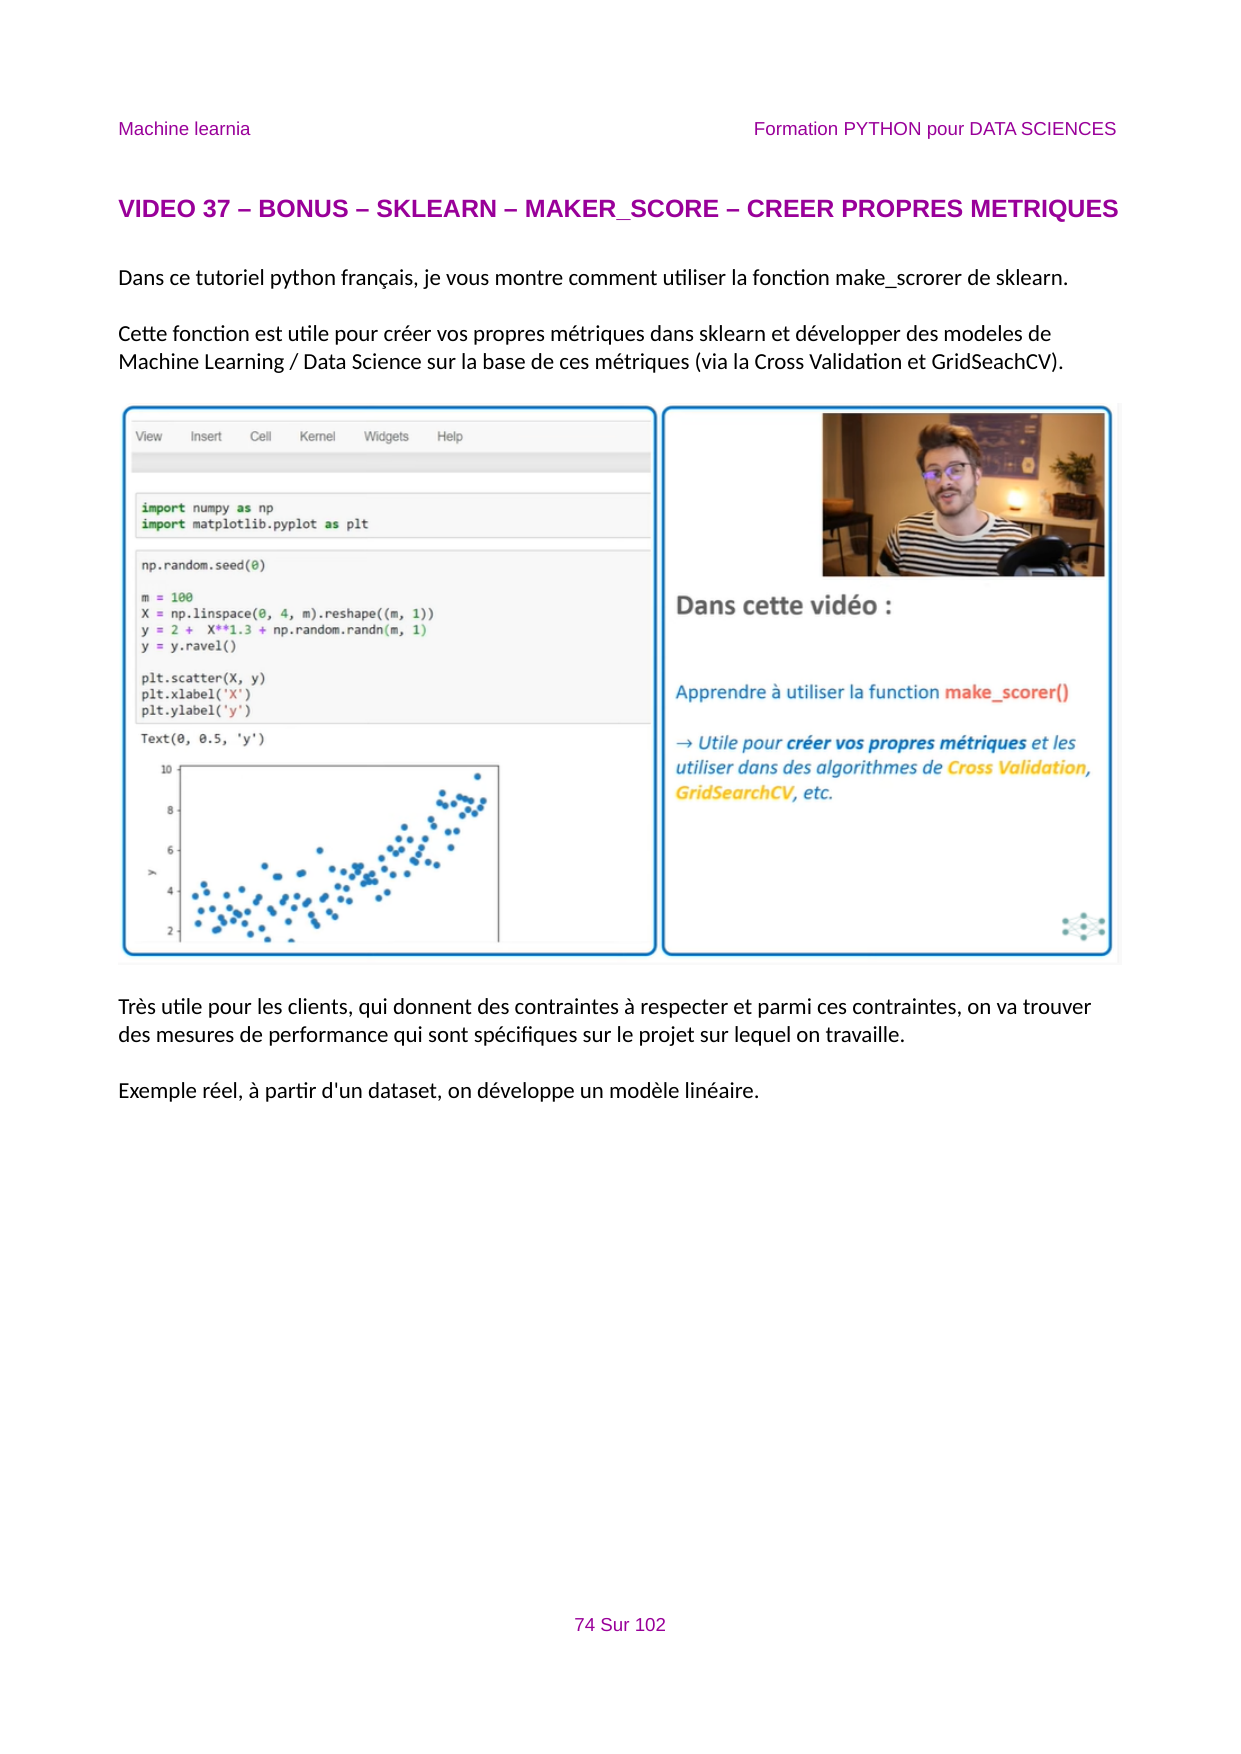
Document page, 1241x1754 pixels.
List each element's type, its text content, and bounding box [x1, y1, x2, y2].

text Dans ce tutoriel python français, je vous montre comment utiliser la fonction make_scrorer de sklearn. [118, 263, 1122, 291]
text Exemple réel, à partir d'un dataset, on développe un modèle linéaire. [118, 1076, 1122, 1104]
subtitle VIDEO 37 – BONUS – SKLEARN – MAKER_SCORE – CREER PROPRES METRIQUES [118, 194, 1122, 223]
text Très utile pour les clients, qui donnent des contraintes à respecter et parmi ces contraintes, on va trouver des mesures de performance qui sont spécifiques sur le projet sur lequel on travaille. [118, 992, 1122, 1048]
text Cette fonction est utile pour créer vos propres métriques dans sklearn et développer des modeles de Machine Learning / Data Science sur la base de ces métriques (via la Cross Validation et GridSeachCV). [118, 319, 1122, 376]
picture [118, 403, 1122, 965]
